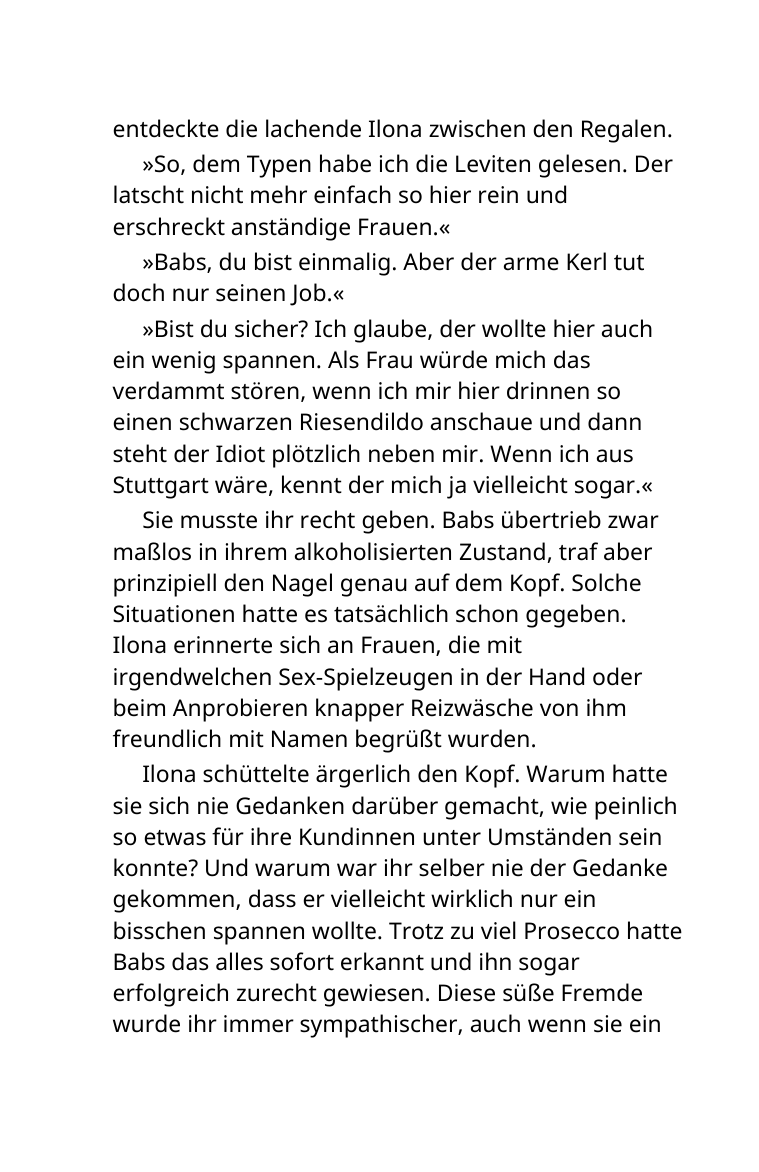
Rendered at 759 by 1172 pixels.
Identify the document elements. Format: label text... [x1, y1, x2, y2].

text »So, dem Typen habe ich die Leviten gelesen. Der latscht nicht mehr einfach so hier rein und erschreckt anständige Frauen.« [112, 148, 684, 242]
text Sie musste ihr recht geben. Babs übertrieb zwar maßlos in ihrem alkoholisierten Zustand, traf aber prinzipiell den Nagel genau auf dem Kopf. Solche Situationen hatte es tatsächlich schon gegeben. Ilona erinnerte sich an Frauen, die mit irgendwelchen Sex-Spielzeugen in der Hand oder beim Anprobieren knapper Reizwäsche von ihm freundlich mit Namen begrüßt wurden. [112, 504, 684, 754]
text »Bist du sicher? Ich glaube, der wollte hier auch ein wenig spannen. Als Frau würde mich das verdammt stören, wenn ich mir hier drinnen so einen schwarzen Riesendildo anschaue und dann steht der Idiot plötzlich neben mir. Wenn ich aus Stuttgart wäre, kennt der mich ja vielleicht sogar.« [112, 312, 684, 500]
text entdeckte die lachende Ilona zwischen den Regalen. [112, 112, 684, 144]
text »Babs, du bist einmalig. Aber der arme Kerl tut doch nur seinen Job.« [112, 246, 684, 308]
text Ilona schüttelte ärgerlich den Kopf. Warum hatte sie sich nie Gedanken darüber gemacht, wie peinlich so etwas für ihre Kundinnen unter Umständen sein konnte? Und warum war ihr selber nie der Gedanke gekommen, dass er vielleicht wirklich nur ein bisschen spannen wollte. Trotz zu viel Prosecco hatte Babs das alles sofort erkannt und ihn sogar erfolgreich zurecht gewiesen. Diese süße Fremde wurde ihr immer sympathischer, auch wenn sie ein [112, 758, 684, 1039]
